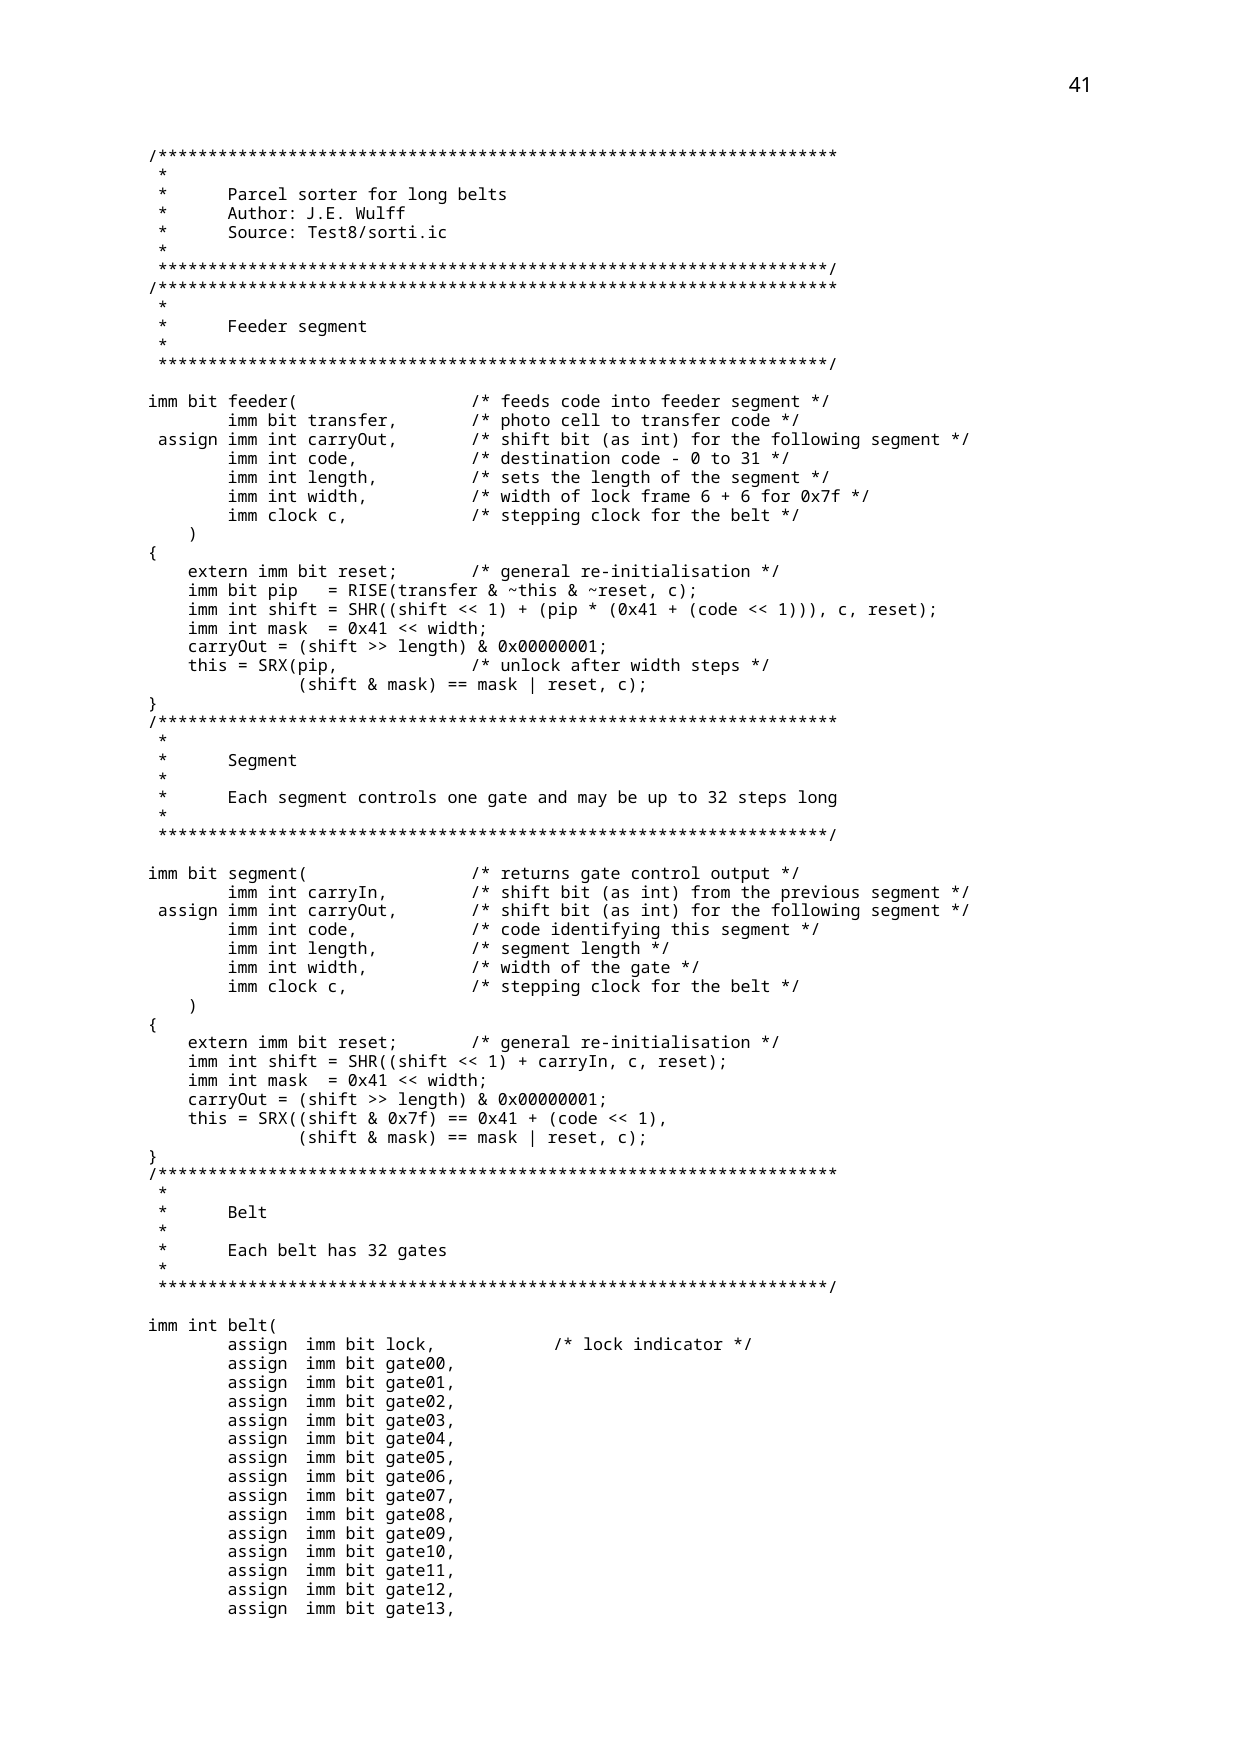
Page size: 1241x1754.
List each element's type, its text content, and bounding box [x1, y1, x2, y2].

text /******************************************************************** * * Parcel sorter for long belts * Author: J.E. Wulff * Source: Test8/sorti.ic * *******************************************************************/ /******************************************************************** * * Feeder segment * *******************************************************************/ imm bit feeder( /* feeds code into feeder segment */ imm bit transfer, /* photo cell to transfer code */ assign imm int carryOut, /* shift bit (as int) for the following segment */ imm int code, /* destination code - 0 to 31 */ imm int length, /* sets the length of the segment */ imm int width, /* width of lock frame 6 + 6 for 0x7f */ imm clock c, /* stepping clock for the belt */ ) { extern imm bit reset; /* general re-initialisation */ imm bit pip = RISE(transfer & ~this & ~reset, c); imm int shift = SHR((shift << 1) + (pip * (0x41 + (code << 1))), c, reset); imm int mask = 0x41 << width; carryOut = (shift >> length) & 0x00000001; this = SRX(pip, /* unlock after width steps */ (shift & mask) == mask | reset, c); } /******************************************************************** * * Segment * * Each segment controls one gate and may be up to 32 steps long * *******************************************************************/ imm bit segment( /* returns gate control output */ imm int carryIn, /* shift bit (as int) from the previous segment */ assign imm int carryOut, /* shift bit (as int) for the following segment */ imm int code, /* code identifying this segment */ imm int length, /* segment length */ imm int width, /* width of the gate */ imm clock c, /* stepping clock for the belt */ ) { extern imm bit reset; /* general re-initialisation */ imm int shift = SHR((shift << 1) + carryIn, c, reset); imm int mask = 0x41 << width; carryOut = (shift >> length) & 0x00000001; this = SRX((shift & 0x7f) == 0x41 + (code << 1), (shift & mask) == mask | reset, c); } /******************************************************************** * * Belt * * Each belt has 32 gates * *******************************************************************/ imm int belt( assign imm bit lock, /* lock indicator */ assign imm bit gate00, assign imm bit gate01, assign imm bit gate02, assign imm bit gate03, assign imm bit gate04, assign imm bit gate05, assign imm bit gate06, assign imm bit gate07, assign imm bit gate08, assign imm bit gate09, assign imm bit gate10, assign imm bit gate11, assign imm bit gate12, assign imm bit gate13, [148, 148, 1092, 1618]
